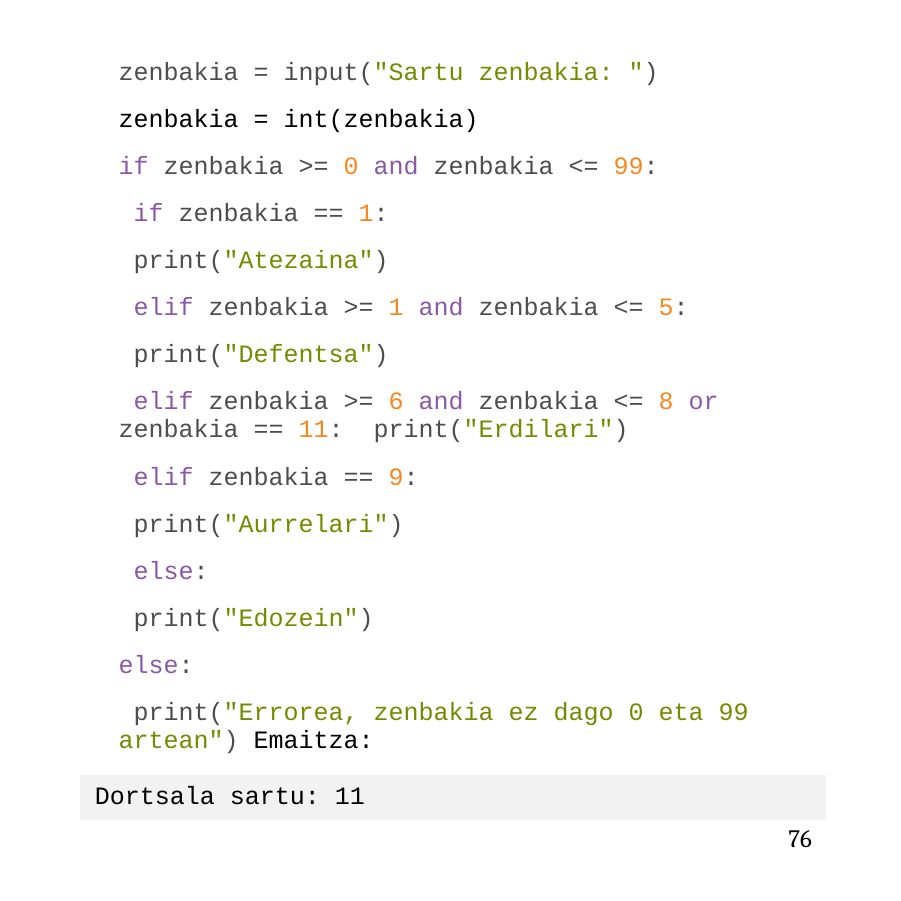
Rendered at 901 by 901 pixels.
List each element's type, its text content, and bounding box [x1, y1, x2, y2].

text print("Aurrelari") [118, 511, 811, 539]
text else: [118, 558, 811, 587]
text elif zenbakia >= 1 and zenbakia <= 5: [118, 294, 811, 323]
text else: [118, 652, 811, 681]
text zenbakia = input("Sartu zenbakia: ") [118, 59, 811, 87]
text if zenbakia >= 0 and zenbakia <= 99: [118, 153, 811, 182]
text Dortsala sartu: 11 [86, 781, 820, 814]
text elif zenbakia == 9: [118, 464, 811, 492]
text print("Errorea, zenbakia ez dago 0 eta 99 artean") Emaitza: [118, 699, 811, 756]
text print("Edozein") [118, 605, 811, 634]
text zenbakia = int(zenbakia) [118, 106, 811, 134]
text if zenbakia == 1: [118, 200, 811, 229]
text print("Defentsa") [118, 342, 811, 370]
text elif zenbakia >= 6 and zenbakia <= 8 or zenbakia == 11: print("Erdilari") [118, 389, 811, 445]
text print("Atezaina") [118, 247, 811, 276]
